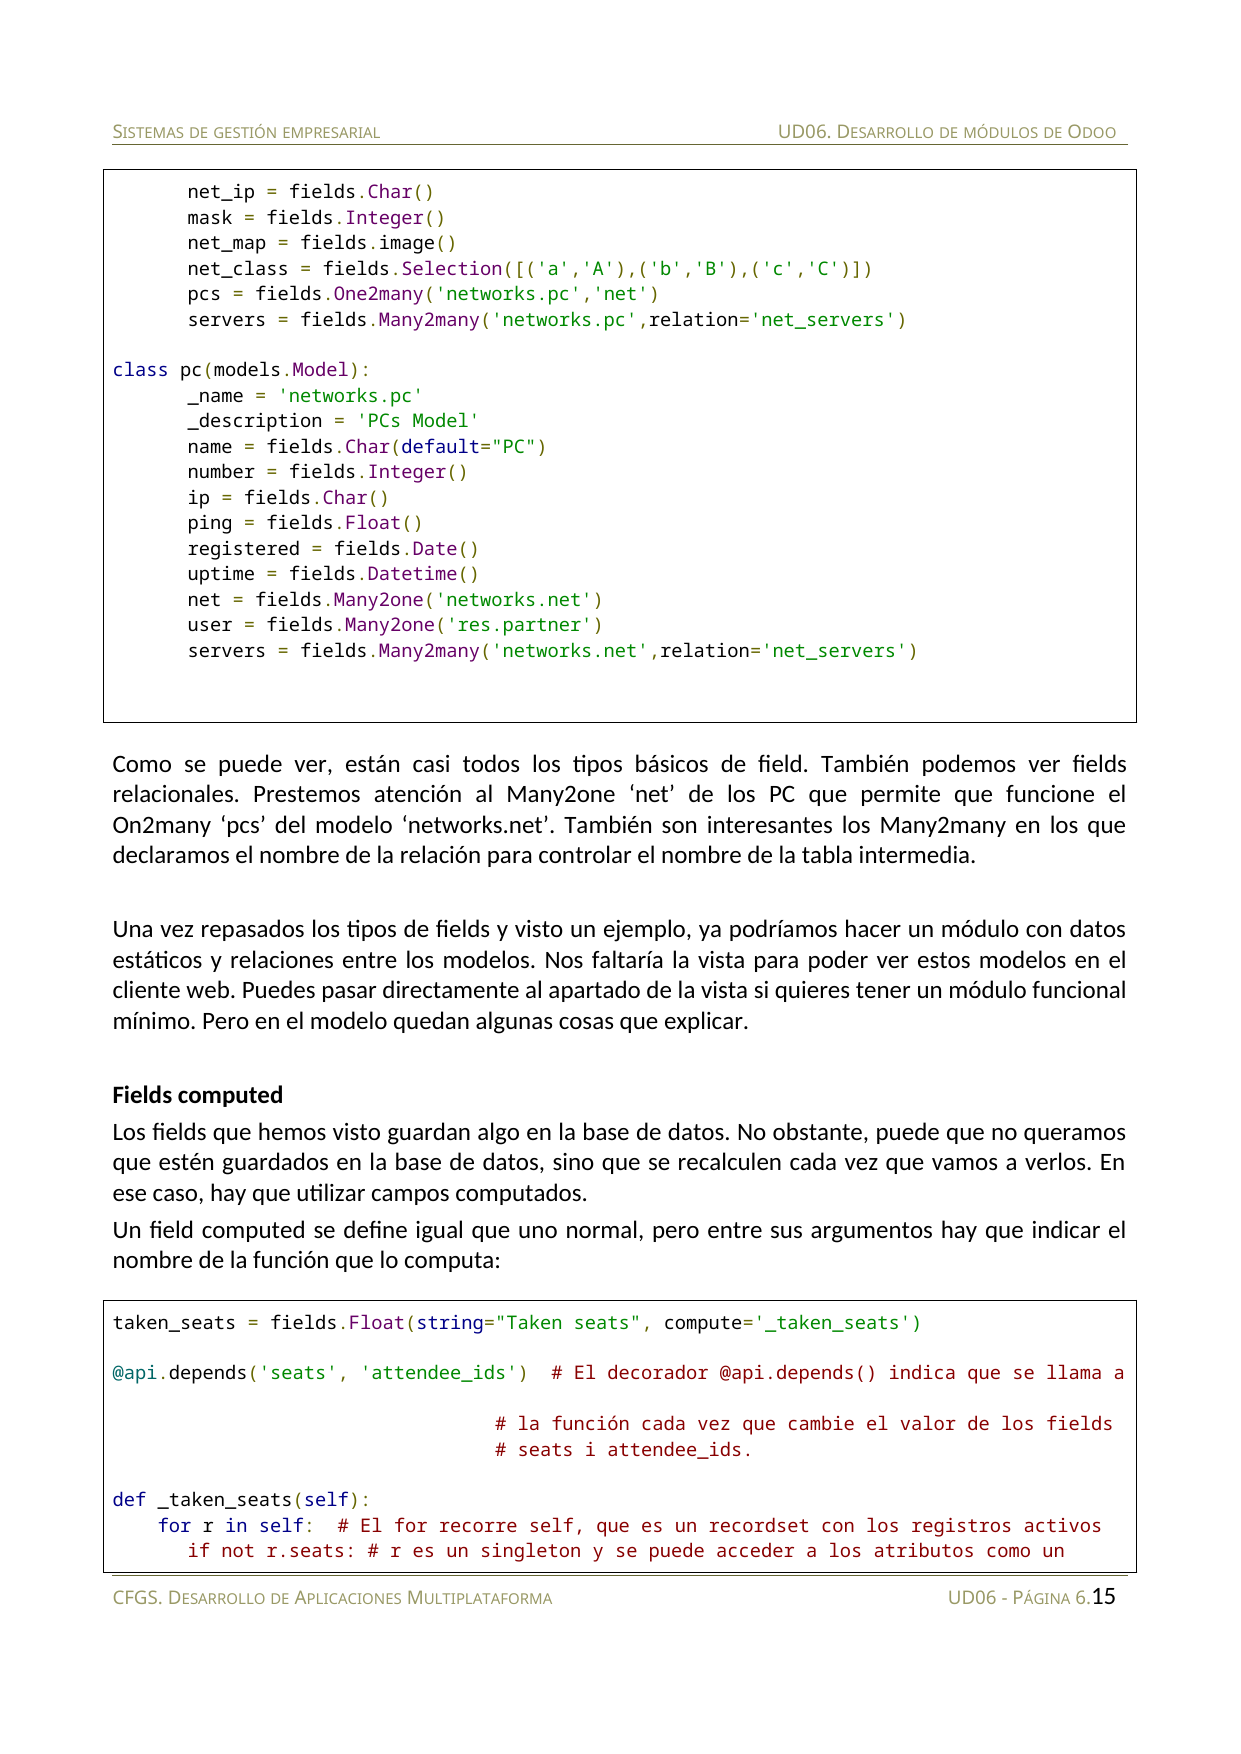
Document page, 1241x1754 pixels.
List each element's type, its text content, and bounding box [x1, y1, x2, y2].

text def _taken_seats(self): for r in self: # El for recorre self, que es un recordset con los registros activos if not r.seats: # r es un singleton y se puede acceder a los atributos como un [104, 1477, 1136, 1572]
text class pc(models.Model): _name = 'networks.pc' _description = 'PCs Model' name = fields.Char(default="PC") number = fields.Integer() ip = fields.Char() ping = fields.Float() registered = fields.Date() uptime = fields.Datetime() net = fields.Many2one('networks.net') user = fields.Many2one('res.partner') servers = fields.Many2many('networks.net',relation='net_servers') [104, 347, 1136, 663]
text Una vez repasados los tipos de fields y visto un ejemplo, ya podríamos hacer un módulo con datos estáticos y relaciones entre los modelos. Nos faltaría la vista para poder ver estos modelos en el cliente web. Puedes pasar directamente al apartado de la vista si quieres tener un módulo funcional mínimo. Pero en el modelo quedan algunas cosas que explicar. [112, 913, 1128, 1035]
text taken_seats = fields.Float(string="Taken seats", compute='_taken_seats') [104, 1301, 1136, 1335]
text @api.depends('seats', 'attendee_ids') # El decorador @api.depends() indica que se llama a # la función cada vez que cambie el valor de los fields # seats i attendee_ids. [104, 1350, 1136, 1462]
text Fields computed [112, 1079, 1128, 1109]
text Como se puede ver, están casi todos los tipos básicos de field. También podemos ver fields relacionales. Prestemos atención al Many2one ‘net’ de los PC que permite que funcione el On2many ‘pcs’ del modelo ‘networks.net’. También son interesantes los Many2many en los que declaramos el nombre de la relación para controlar el nombre de la tabla intermedia. [112, 748, 1128, 870]
text Un field computed se define igual que uno normal, pero entre sus argumentos hay que indicar el nombre de la función que lo computa: [112, 1214, 1128, 1275]
text Los fields que hemos visto guardan algo en la base de datos. No obstante, puede que no queramos que estén guardados en la base de datos, sino que se recalculen cada vez que vamos a verlos. En ese caso, hay que utilizar campos computados. [112, 1116, 1128, 1207]
text net_ip = fields.Char() mask = fields.Integer() net_map = fields.image() net_class = fields.Selection([('a','A'),('b','B'),('c','C')]) pcs = fields.One2many('networks.pc','net') servers = fields.Many2many('networks.pc',relation='net_servers') [104, 170, 1136, 332]
